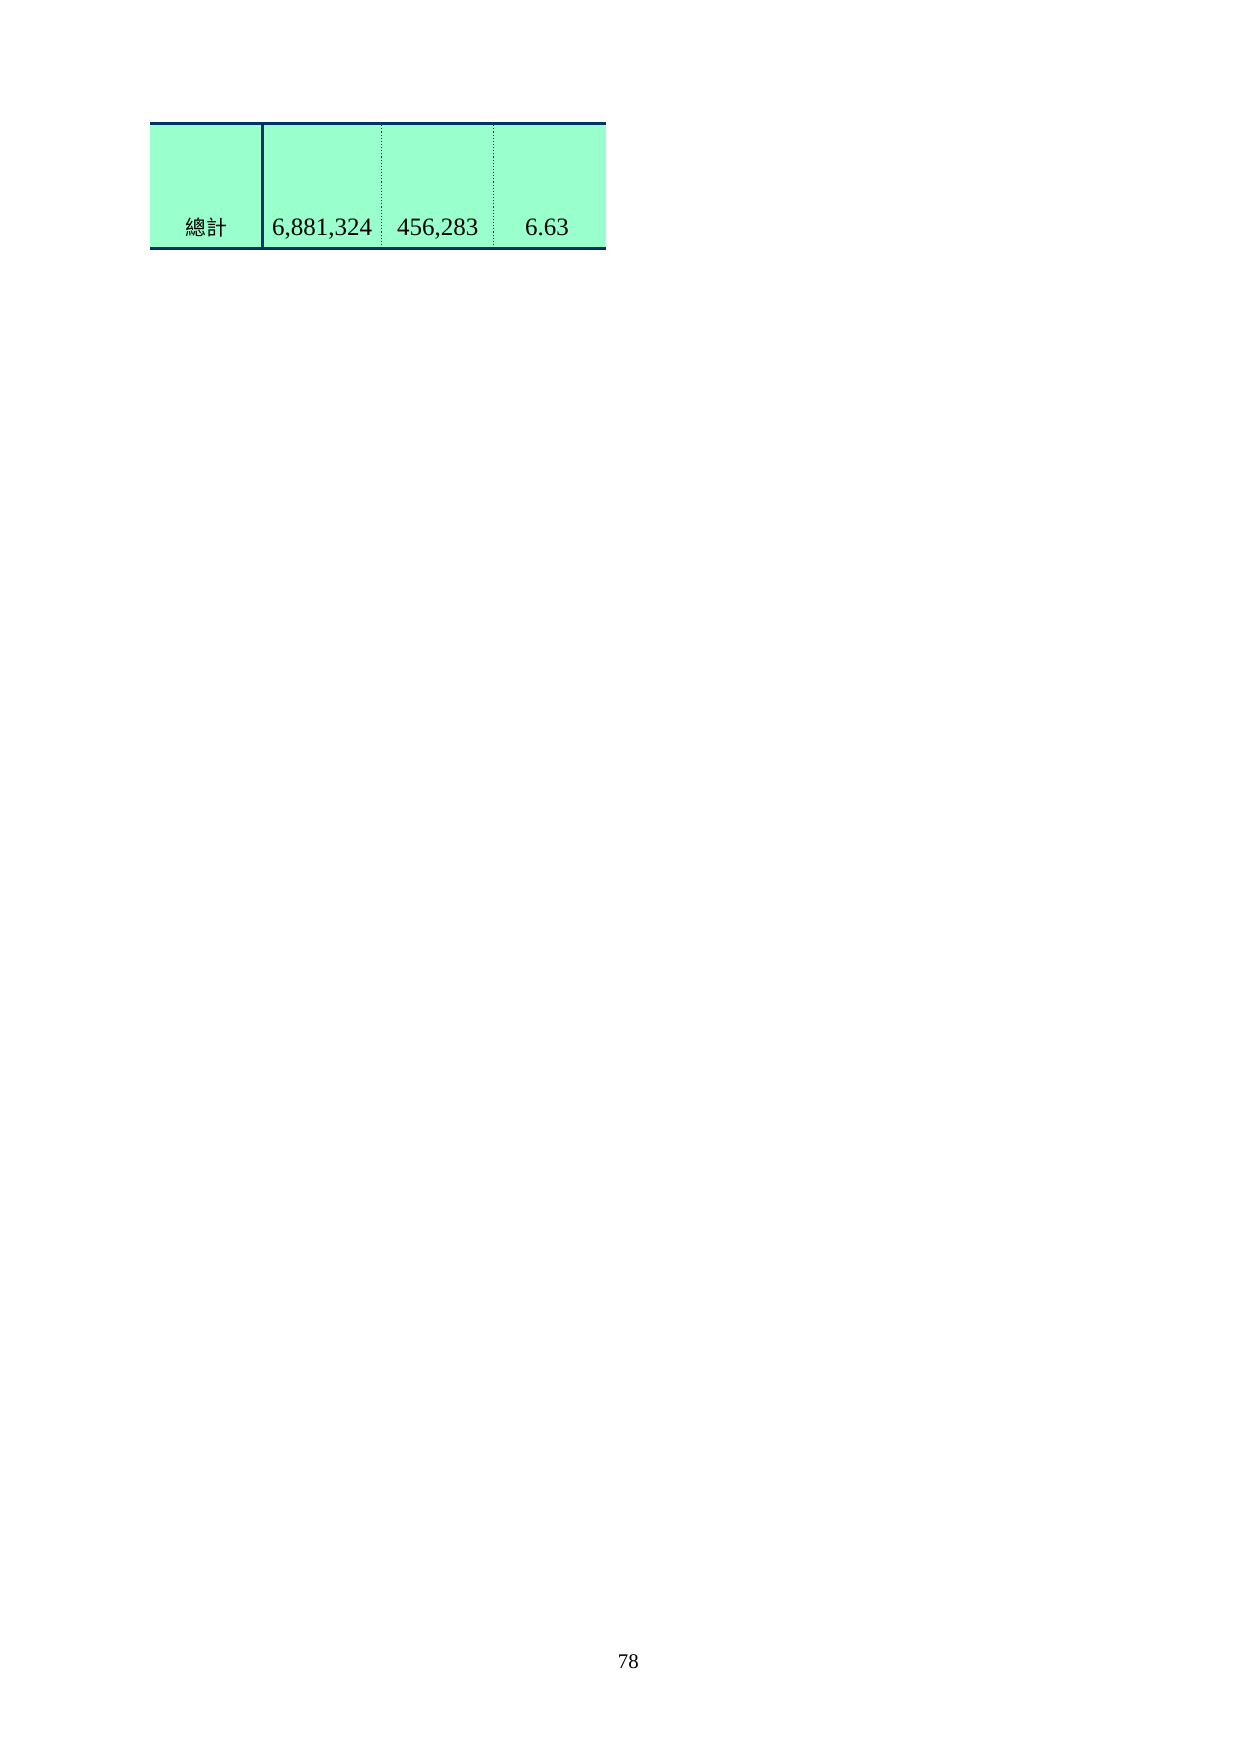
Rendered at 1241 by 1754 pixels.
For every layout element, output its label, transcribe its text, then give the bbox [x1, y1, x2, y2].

table_cell 6.63 [494, 125, 606, 247]
table_cell 總計 [150, 125, 261, 247]
table_cell 6,881,324 [264, 125, 381, 247]
table_cell 456,283 [381, 125, 494, 247]
